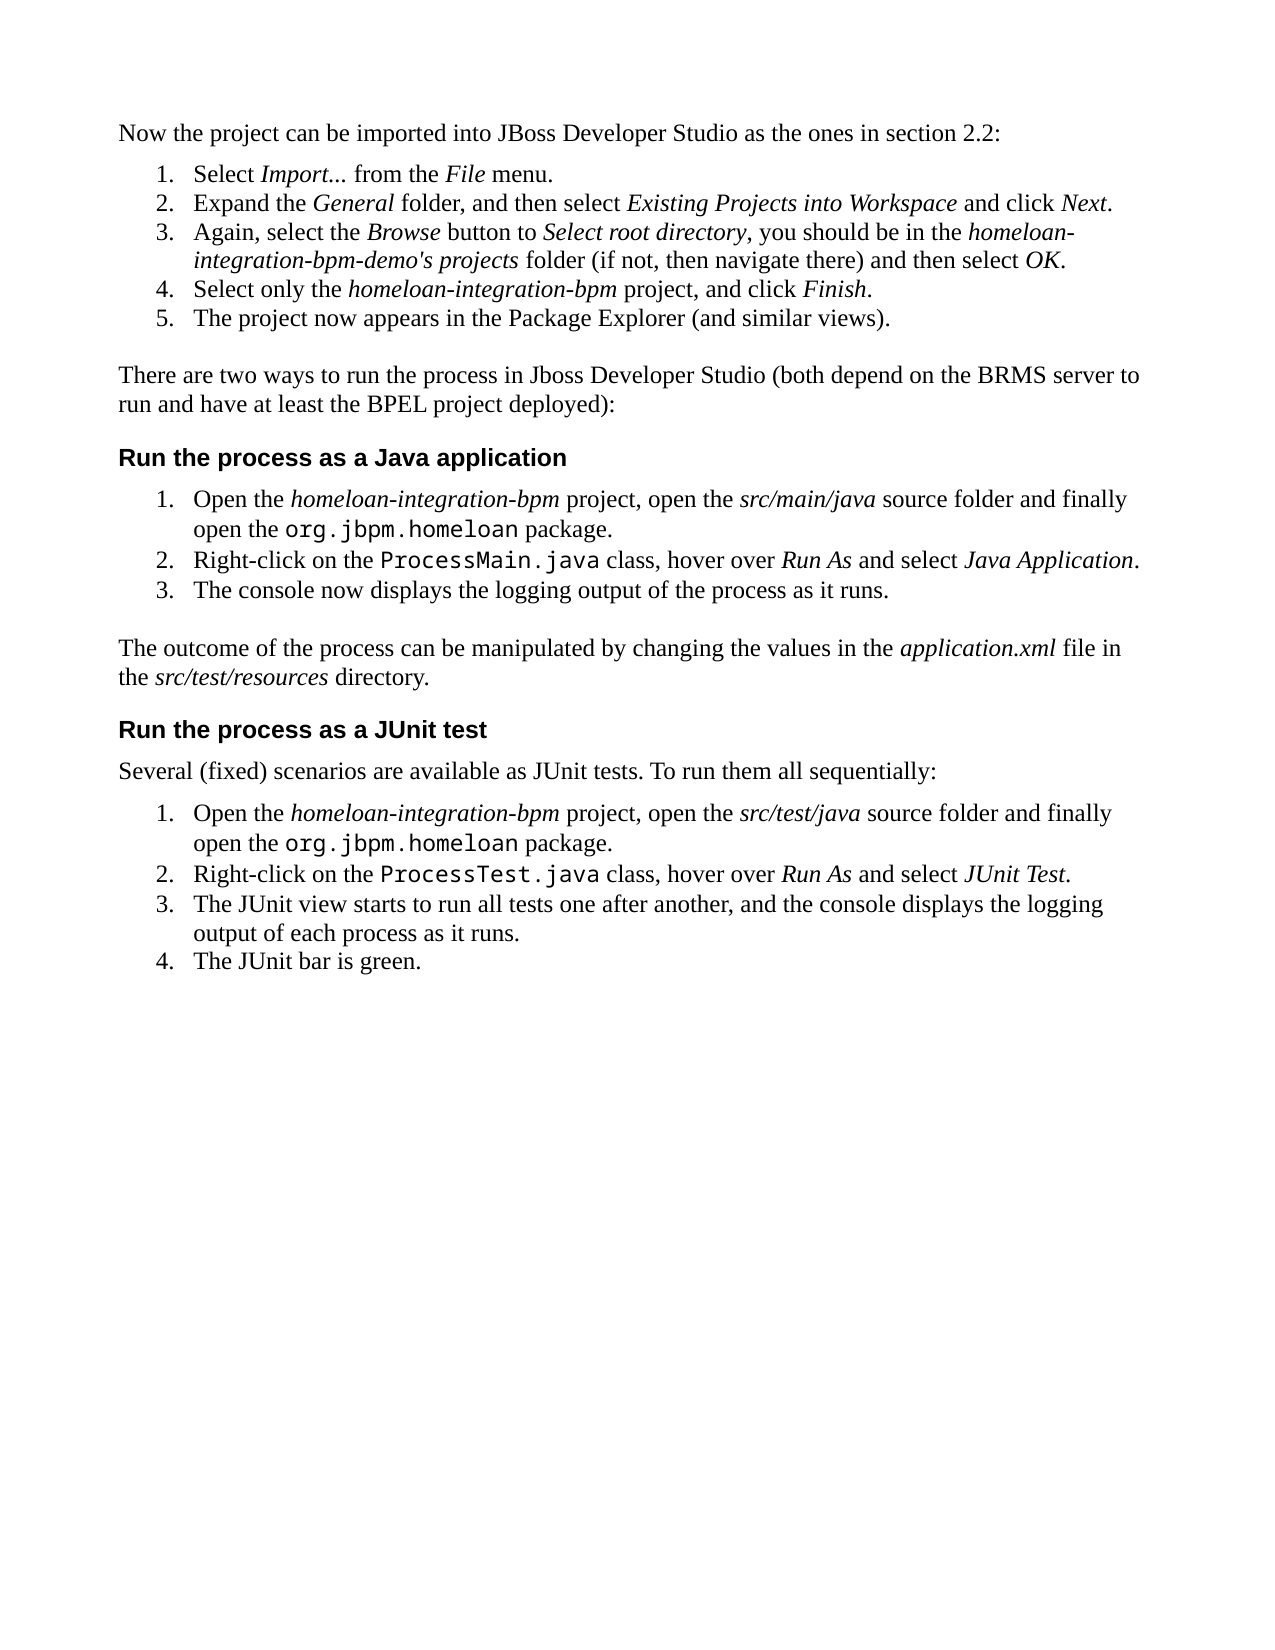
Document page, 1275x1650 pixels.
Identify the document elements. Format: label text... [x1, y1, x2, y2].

list Open the homeloan-integration-bpm project, open the src/test/java source folder and finally open the org.jbpm.homeloan package. [156, 798, 1157, 858]
text Now the project can be imported into JBoss Developer Studio as the ones in section 2.2: [118, 118, 1157, 147]
list Right-click on the ProcessTest.java class, hover over Run As and select JUnit Test. [156, 858, 1157, 889]
list The JUnit view starts to run all tests one after another, and the console displays the logging output of each process as it runs. [156, 889, 1157, 946]
list Select Import... from the File menu. [156, 159, 1157, 188]
text The outcome of the process can be manipulated by changing the values in the application.xml file in the src/test/resources directory. [118, 633, 1157, 690]
list The console now displays the logging output of the process as it runs. [156, 575, 1157, 604]
list The project now appears in the Package Explorer (and similar views). [156, 303, 1157, 332]
text There are two ways to run the process in Jboss Developer Studio (both depend on the BRMS server to run and have at least the BPEL project deployed): [118, 361, 1157, 418]
list Right-click on the ProcessMain.java class, hover over Run As and select Java Application. [156, 544, 1157, 575]
subtitle Run the process as a Java application [118, 443, 1157, 472]
text Several (fixed) scenarios are available as JUnit tests. To run them all sequentially: [118, 756, 1157, 785]
list Expand the General folder, and then select Existing Projects into Workspace and click Next. [156, 188, 1157, 217]
list Select only the homeloan-integration-bpm project, and click Finish. [156, 274, 1157, 303]
list Open the homeloan-integration-bpm project, open the src/main/java source folder and finally open the org.jbpm.homeloan package. [156, 484, 1157, 544]
list The JUnit bar is green. [156, 946, 1157, 975]
list Again, select the Browse button to Select root directory, you should be in the homeloan-integration-bpm-demo's projects folder (if not, then navigate there) and then select OK. [156, 217, 1157, 274]
subtitle Run the process as a JUnit test [118, 715, 1157, 744]
